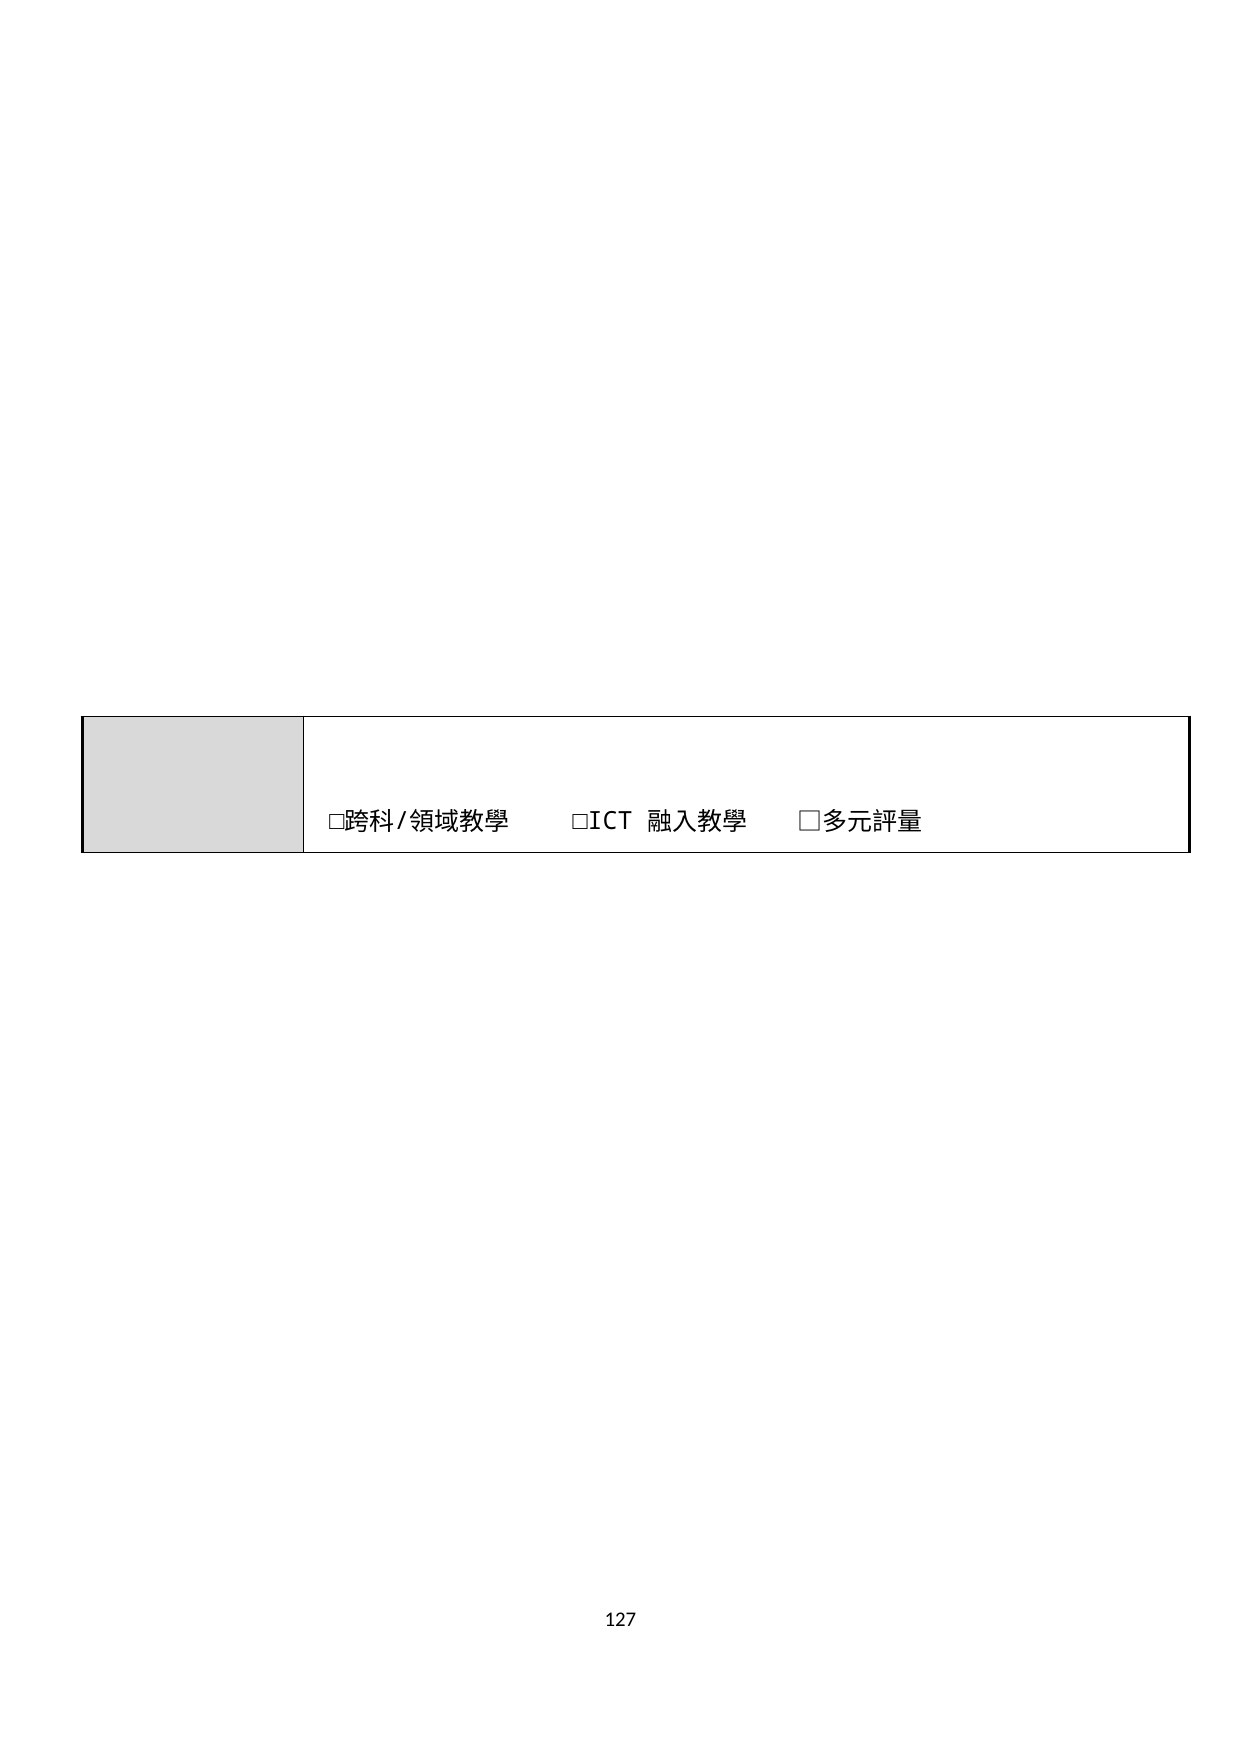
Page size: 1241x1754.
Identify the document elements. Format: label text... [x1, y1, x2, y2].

table_cell [84, 717, 303, 852]
table_cell □跨科/領域教學 □ICT 融入教學 □多元評量 [304, 717, 1188, 852]
